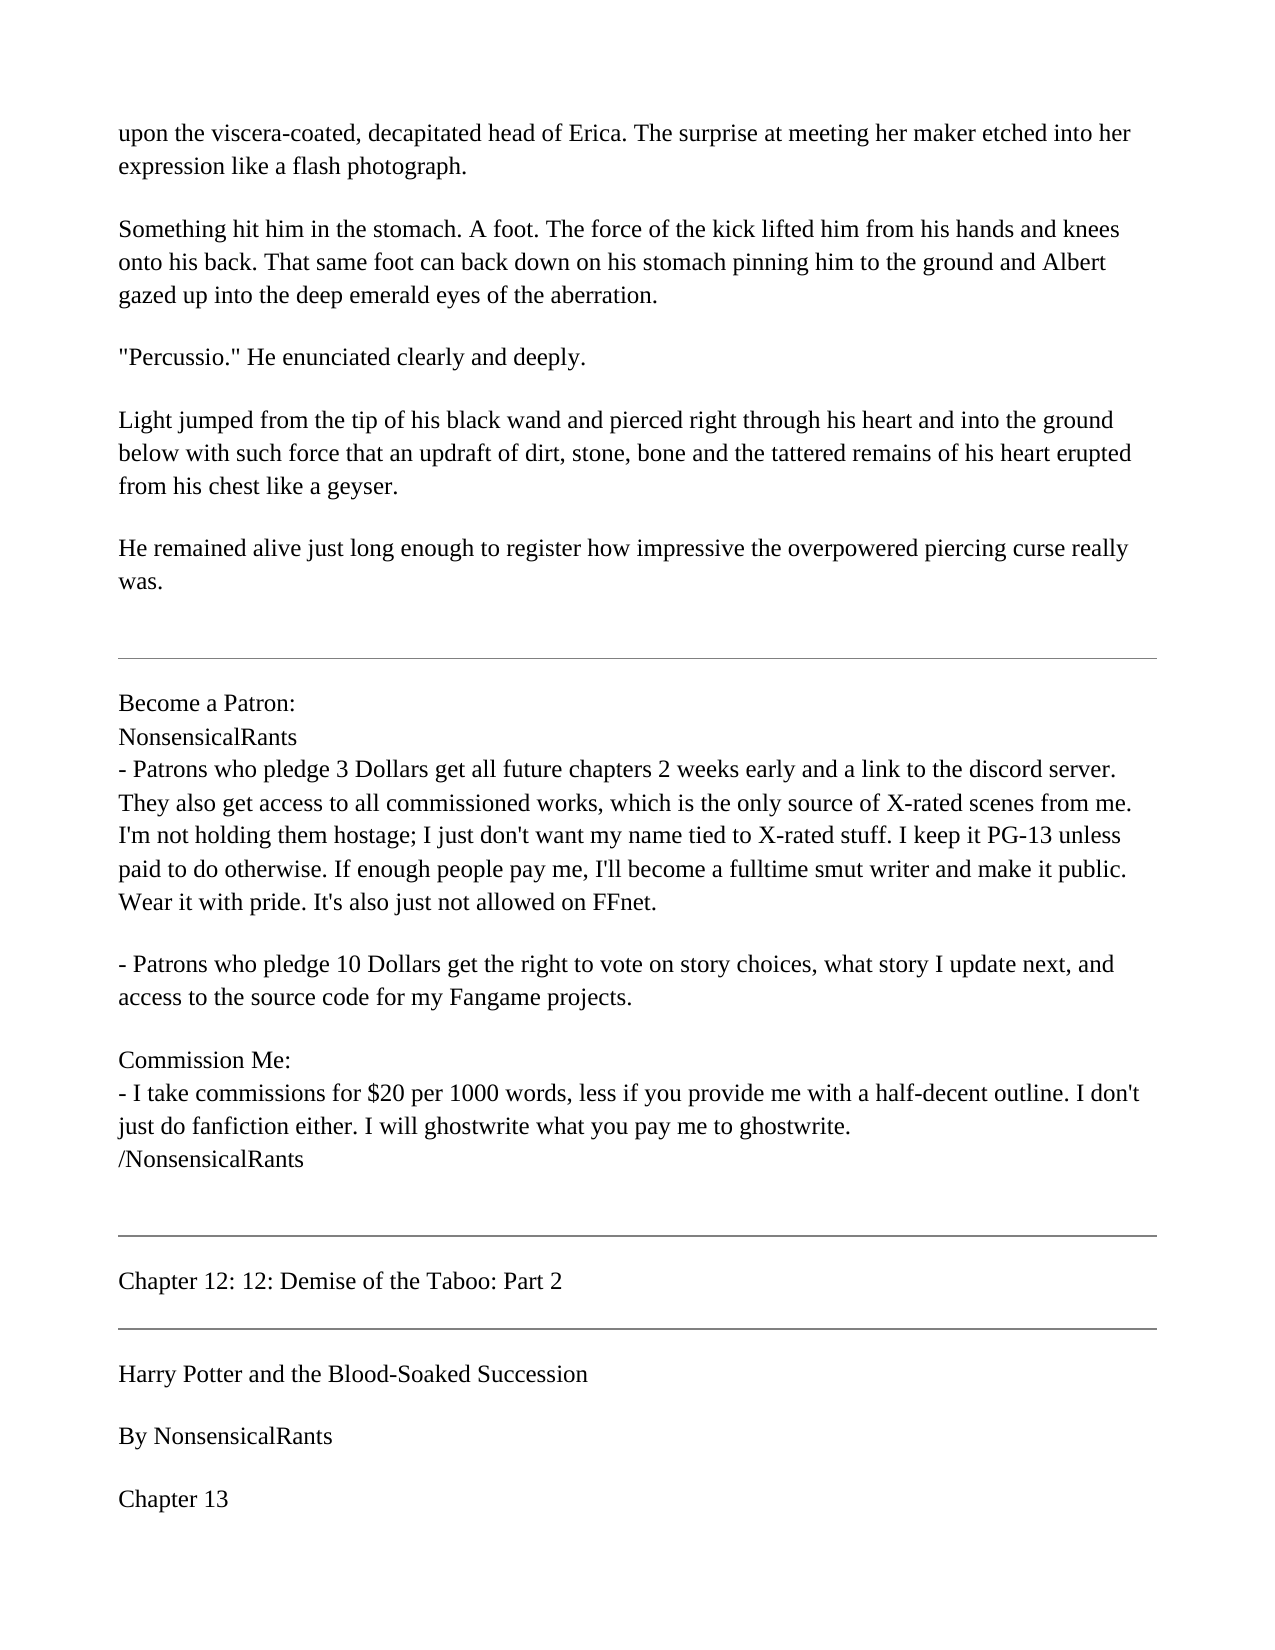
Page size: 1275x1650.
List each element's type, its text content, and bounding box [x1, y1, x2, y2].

text - Patrons who pledge 10 Dollars get the right to vote on story choices, what story I update next, and access to the source code for my Fangame projects. [118, 949, 1157, 1011]
text Harry Potter and the Blood-Soaked Succession [118, 1359, 1157, 1388]
text Chapter 13 [118, 1484, 1157, 1513]
text upon the viscera-coated, decapitated head of Erica. The surprise at meeting her maker etched into her expression like a flash photograph. [118, 118, 1157, 180]
text Something hit him in the stomach. A foot. The force of the kick lifted him from his hands and knees onto his back. That same foot can back down on his stomach pinning him to the ground and Albert gazed up into the deep emerald eyes of the aberration. [118, 214, 1157, 308]
text By NonsensicalRants [118, 1421, 1157, 1450]
text Chapter 12: 12: Demise of the Taboo: Part 2 [118, 1266, 1157, 1295]
text Light jumped from the tip of his black wand and pierced right through his heart and into the ground below with such force that an updraft of dirt, stone, bone and the tattered remains of his heart erupted from his chest like a geyser. [118, 405, 1157, 499]
text He remained alive just long enough to register how impressive the overpowered piercing curse really was. [118, 533, 1157, 595]
text Become a Patron: NonsensicalRants - Patrons who pledge 3 Dollars get all future chapters 2 weeks early and a link to the discord server. They also get access to all commissioned works, which is the only source of X-rated scenes from me. I'm not holding them hostage; I just don't want my name tied to X-rated stuff. I keep it PG-13 unless paid to do otherwise. If enough people pay me, I'll become a fulltime smut writer and make it public. Wear it with pride. It's also just not allowed on FFnet. [118, 688, 1157, 915]
text Commission Me: - I take commissions for $20 per 1000 words, less if you provide me with a half-decent outline. I don't just do fanfiction either. I will ghostwrite what you pay me to ghostwrite. /NonsensicalRants [118, 1045, 1157, 1172]
text "Percussio." He enunciated clearly and deeply. [118, 342, 1157, 371]
